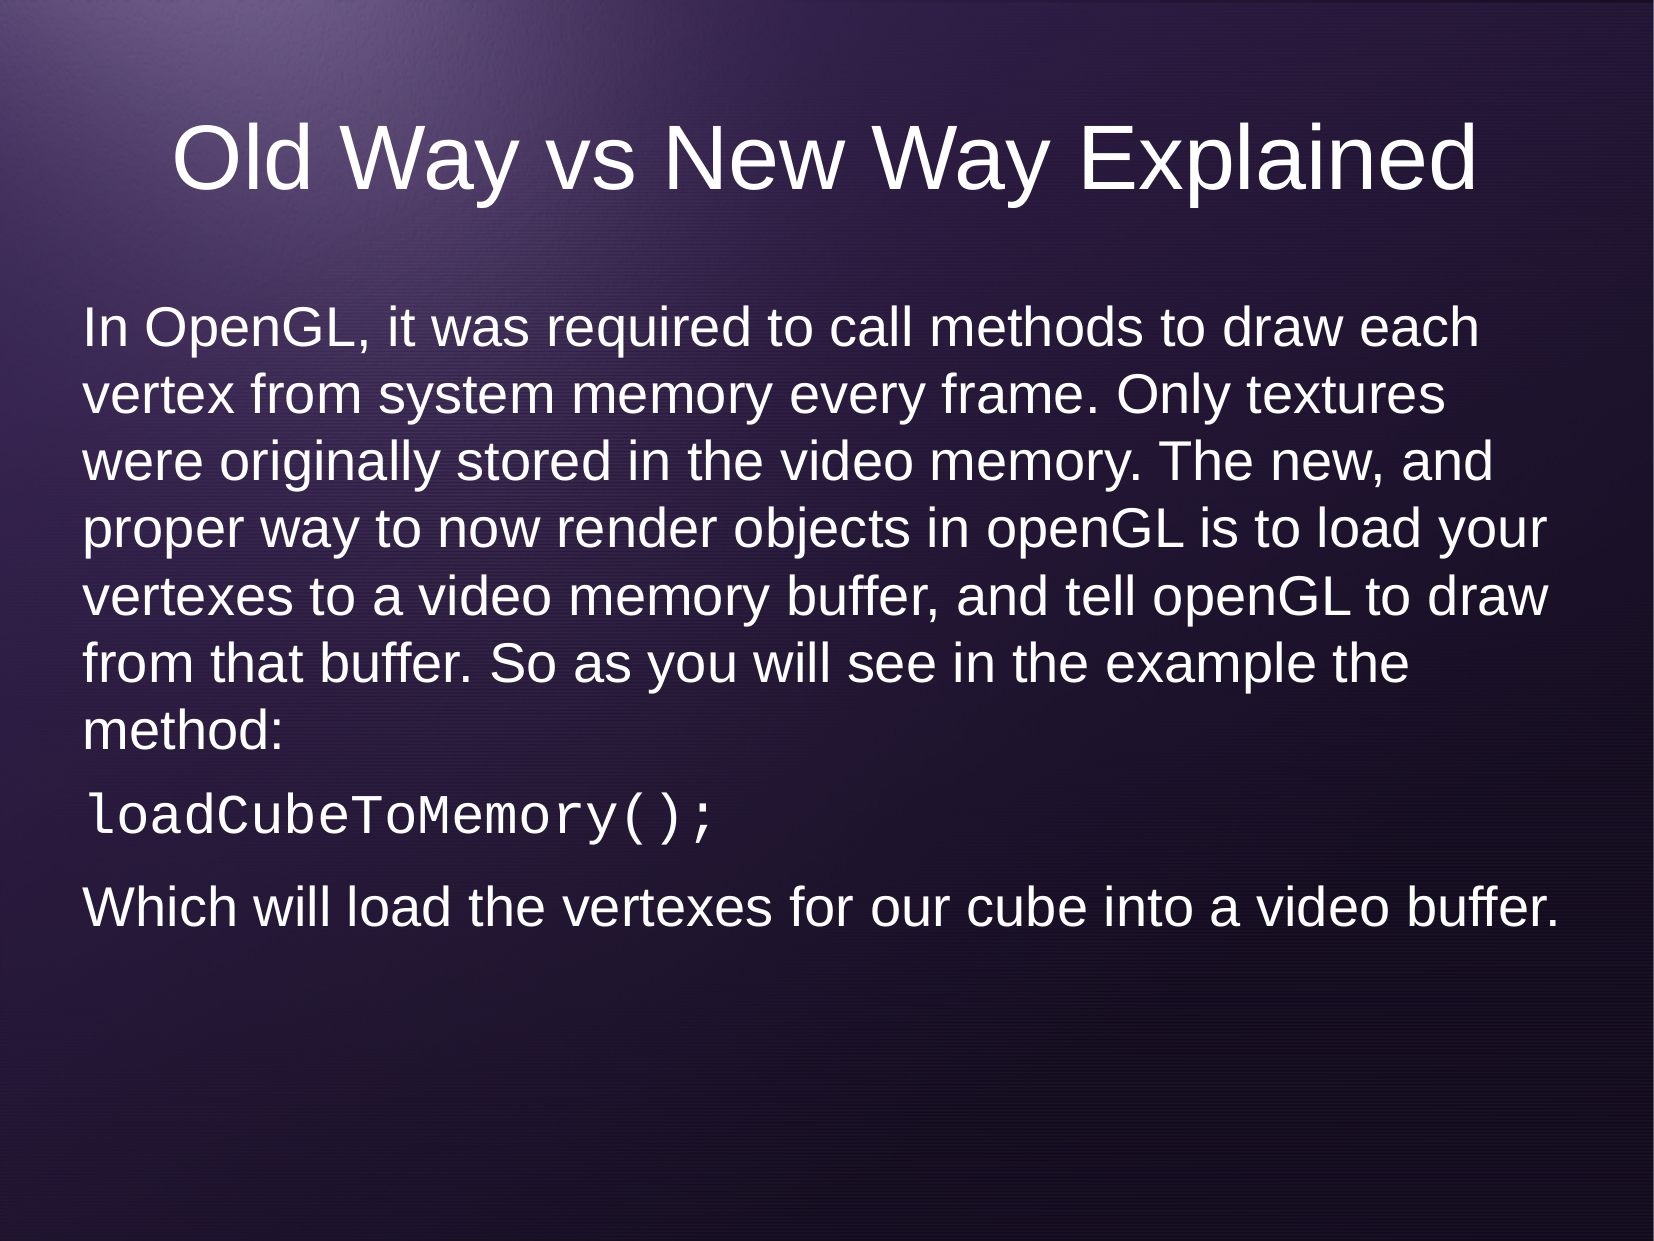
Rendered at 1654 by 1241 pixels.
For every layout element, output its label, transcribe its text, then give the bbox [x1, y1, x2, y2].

list In OpenGL, it was required to call methods to draw each vertex from system memory every frame. Only textures were originally stored in the video memory. The new, and proper way to now render objects in openGL is to load your vertexes to a video memory buffer, and tell openGL to draw from that buffer. So as you will see in the example the method: loadCubeToMemory(); Which will load the vertexes for our cube into a video buffer. [82, 290, 1571, 1010]
title Old Way vs New Way Explained [82, 49, 1571, 257]
